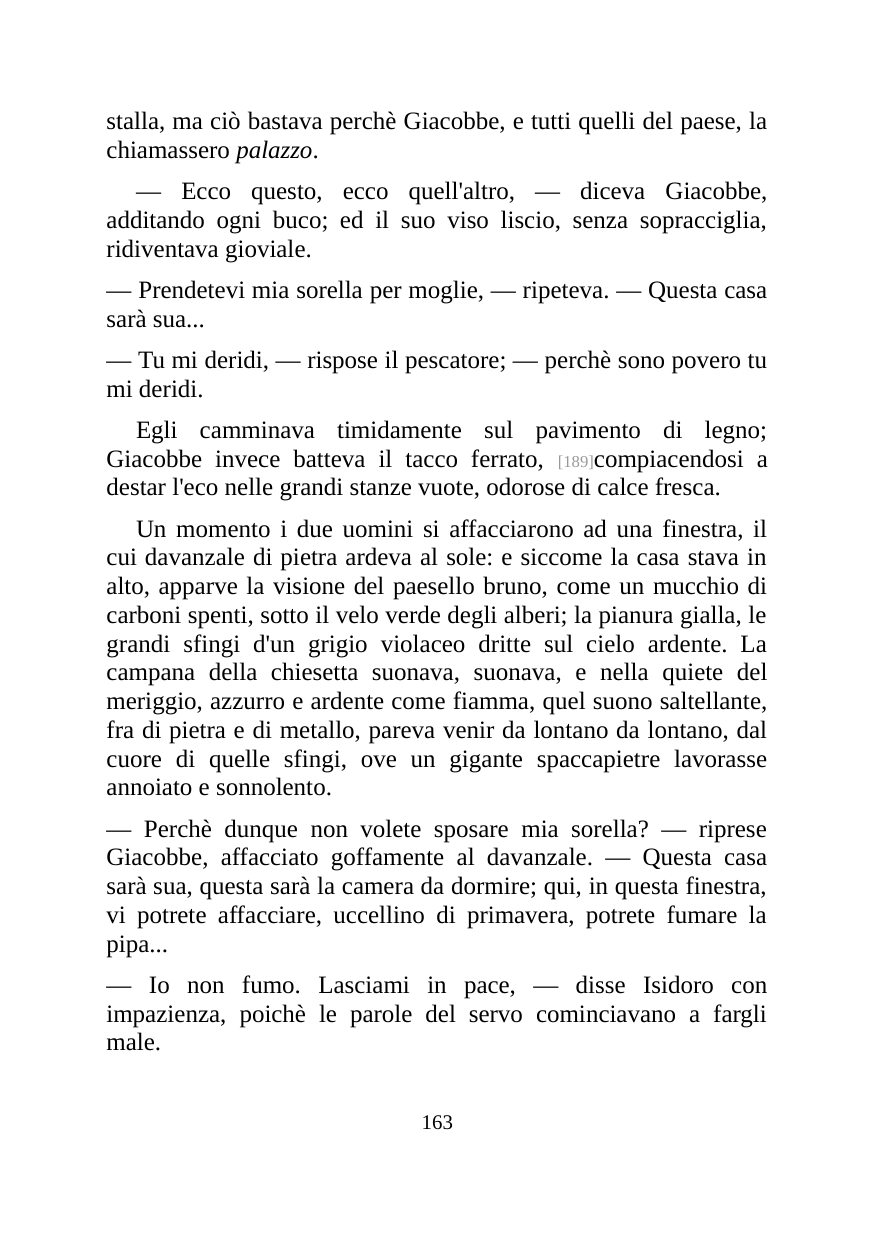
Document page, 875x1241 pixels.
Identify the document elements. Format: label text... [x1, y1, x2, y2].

text Egli camminava timidamente sul pavimento di legno; Giacobbe invece batteva il tacco ferrato, [189]compiacendosi a destar l'eco nelle grandi stanze vuote, odorose di calce fresca. [106, 415, 768, 501]
text ― Tu mi deridi, ― rispose il pescatore; ― perchè sono povero tu mi deridi. [106, 345, 768, 402]
text ― Prendetevi mia sorella per moglie, ― ripeteva. ― Questa casa sarà sua... [106, 275, 768, 332]
text Un momento i due uomini si affacciarono ad una finestra, il cui davanzale di pietra ardeva al sole: e siccome la casa stava in alto, apparve la visione del paesello bruno, come un mucchio di carboni spenti, sotto il velo verde degli alberi; la pianura gialla, le grandi sfingi d'un grigio violaceo dritte sul cielo ardente. La campana della chiesetta suonava, suonava, e nella quiete del meriggio, azzurro e ardente come fiamma, quel suono saltellante, fra di pietra e di metallo, pareva venir da lontano da lontano, dal cuore di quelle sfingi, ove un gigante spaccapietre lavorasse annoiato e sonnolento. [106, 514, 768, 801]
text ― Ecco questo, ecco quell'altro, ― diceva Giacobbe, additando ogni buco; ed il suo viso liscio, senza sopracciglia, ridiventava gioviale. [106, 176, 768, 262]
text ― Perchè dunque non volete sposare mia sorella? ― riprese Giacobbe, affacciato goffamente al davanzale. ― Questa casa sarà sua, questa sarà la camera da dormire; qui, in questa finestra, vi potrete affacciare, uccellino di primavera, potrete fumare la pipa... [106, 814, 768, 957]
text ― Io non fumo. Lasciami in pace, ― disse Isidoro con impazienza, poichè le parole del servo cominciavano a fargli male. [106, 970, 768, 1056]
text stalla, ma ciò bastava perchè Giacobbe, e tutti quelli del paese, la chiamassero palazzo. [106, 106, 768, 164]
